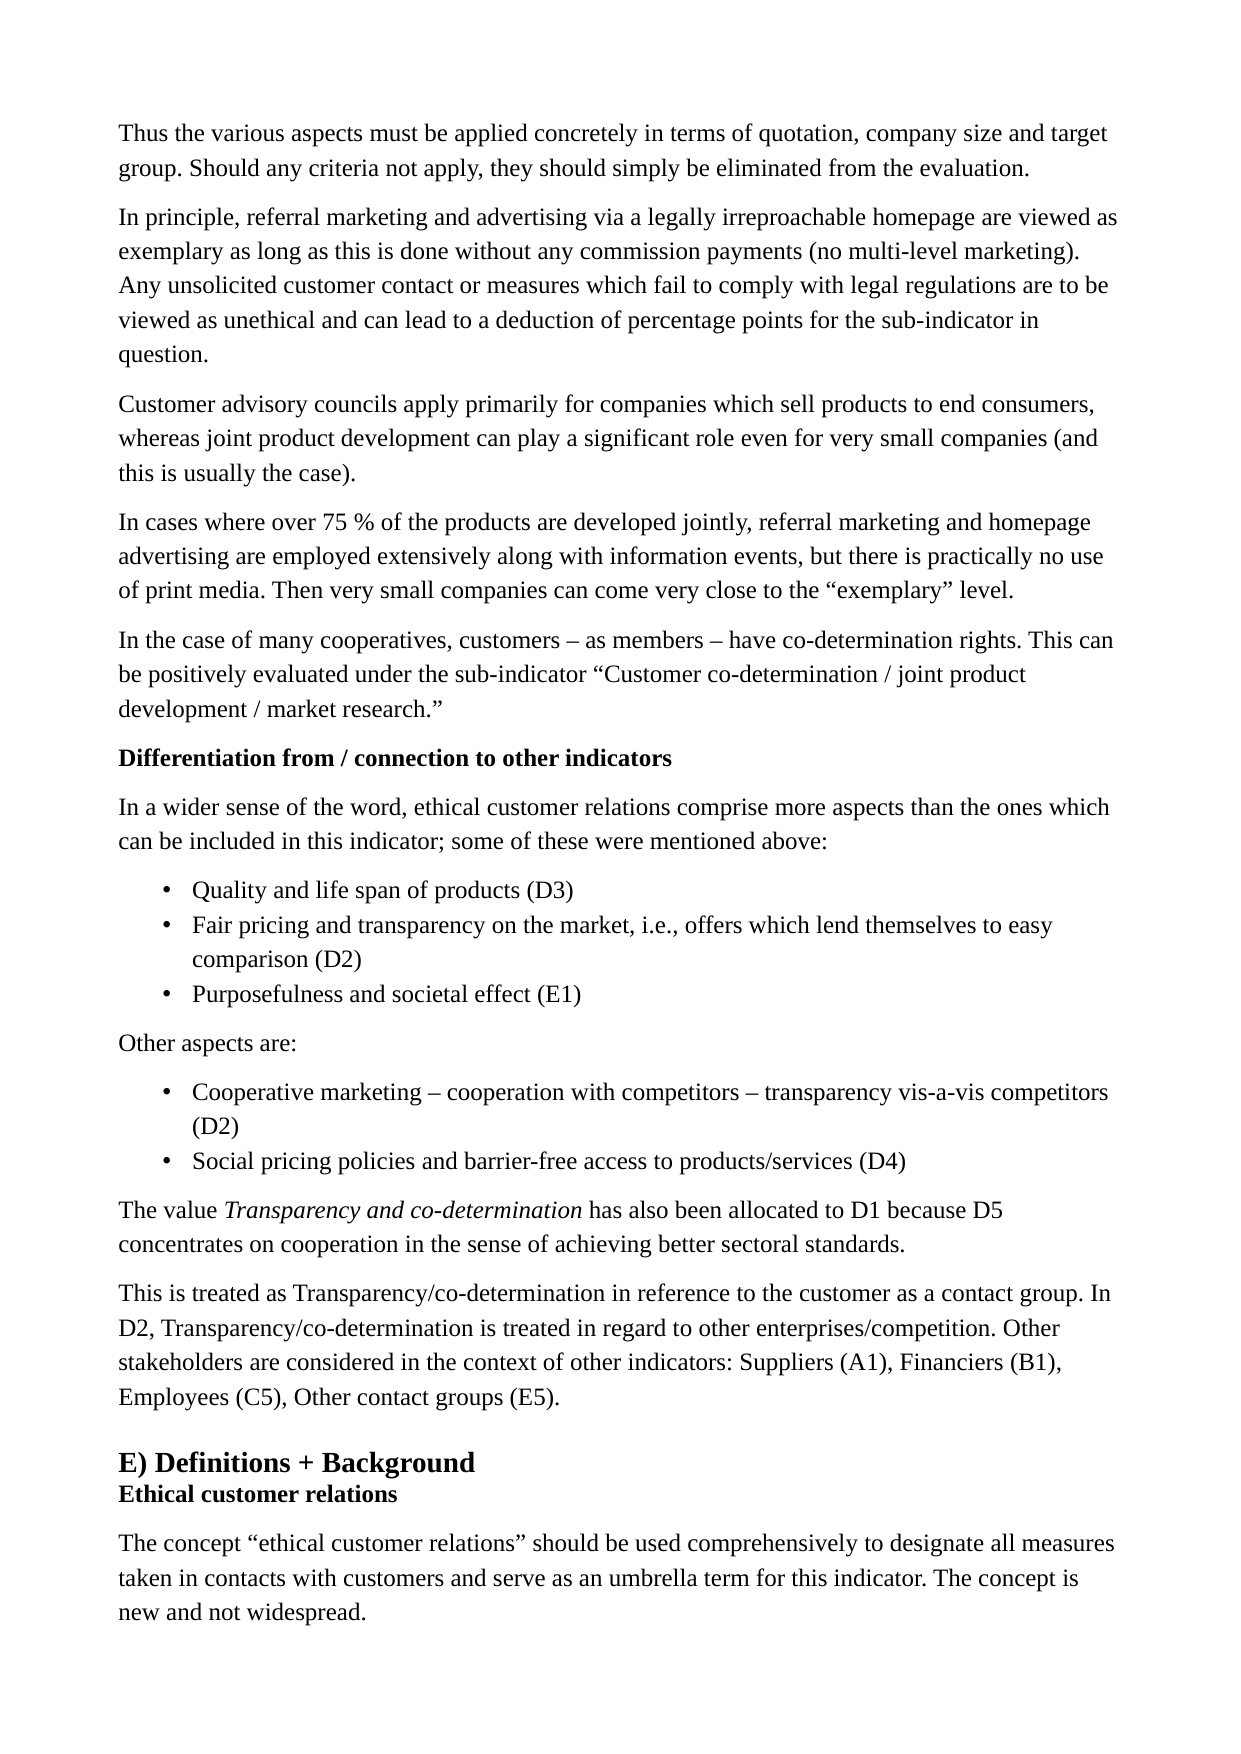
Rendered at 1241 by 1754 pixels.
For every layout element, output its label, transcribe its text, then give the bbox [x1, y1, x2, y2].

subtitle E) Definitions + Background [118, 1446, 1122, 1479]
list Purposefulness and societal effect (E1) [162, 979, 1122, 1007]
text Differentiation from / connection to other indicators [118, 743, 1122, 771]
text In the case of many cooperatives, customers – as members – have co-determination rights. This can be positively evaluated under the sub-indicator “Customer co-determination / joint product development / market research.” [118, 625, 1122, 722]
text The concept “ethical customer relations” should be used comprehensively to designate all measures taken in contacts with customers and serve as an umbrella term for this indicator. The concept is new and not widespread. [118, 1528, 1122, 1626]
text Customer advisory councils apply primarily for companies which sell products to end consumers, whereas joint product development can play a significant role even for very small companies (and this is usually the case). [118, 389, 1122, 486]
text In cases where over 75 % of the products are developed jointly, referral marketing and homepage advertising are employed extensively along with information events, but there is practically no use of print media. Then very small companies can come very close to the “exemplary” level. [118, 507, 1122, 604]
text In a wider sense of the word, ethical customer relations comprise more aspects than the ones which can be included in this indicator; some of these were mentioned above: [118, 792, 1122, 855]
text Other aspects are: [118, 1028, 1122, 1057]
text Ethical customer relations [118, 1479, 1122, 1508]
text The value Transparency and co-determination has also been allocated to D1 because D5 concentrates on cooperation in the sense of achieving better sectoral standards. [118, 1195, 1122, 1258]
text This is treated as Transparency/co-determination in reference to the customer as a contact group. In D2, Transparency/co-determination is treated in regard to other enterprises/competition. Other stakeholders are considered in the context of other indicators: Suppliers (A1), Financiers (B1), Employees (C5), Other contact groups (E5). [118, 1278, 1122, 1411]
list Fair pricing and transparency on the market, i.e., offers which lend themselves to easy comparison (D2) [162, 910, 1122, 973]
list Quality and life span of products (D3) [162, 875, 1122, 904]
list Social pricing policies and barrier-free access to products/services (D4) [162, 1146, 1122, 1174]
list Cooperative marketing – cooperation with competitors – transparency vis-a-vis competitors (D2) [162, 1077, 1122, 1140]
text In principle, referral marketing and advertising via a legally irreproachable homepage are viewed as exemplary as long as this is done without any commission payments (no multi-level marketing). Any unsolicited customer contact or measures which fail to comply with legal regulations are to be viewed as unethical and can lead to a deduction of percentage points for the sub-indicator in question. [118, 202, 1122, 368]
text Thus the various aspects must be applied concretely in terms of quotation, company size and target group. Should any criteria not apply, they should simply be eliminated from the evaluation. [118, 118, 1122, 181]
